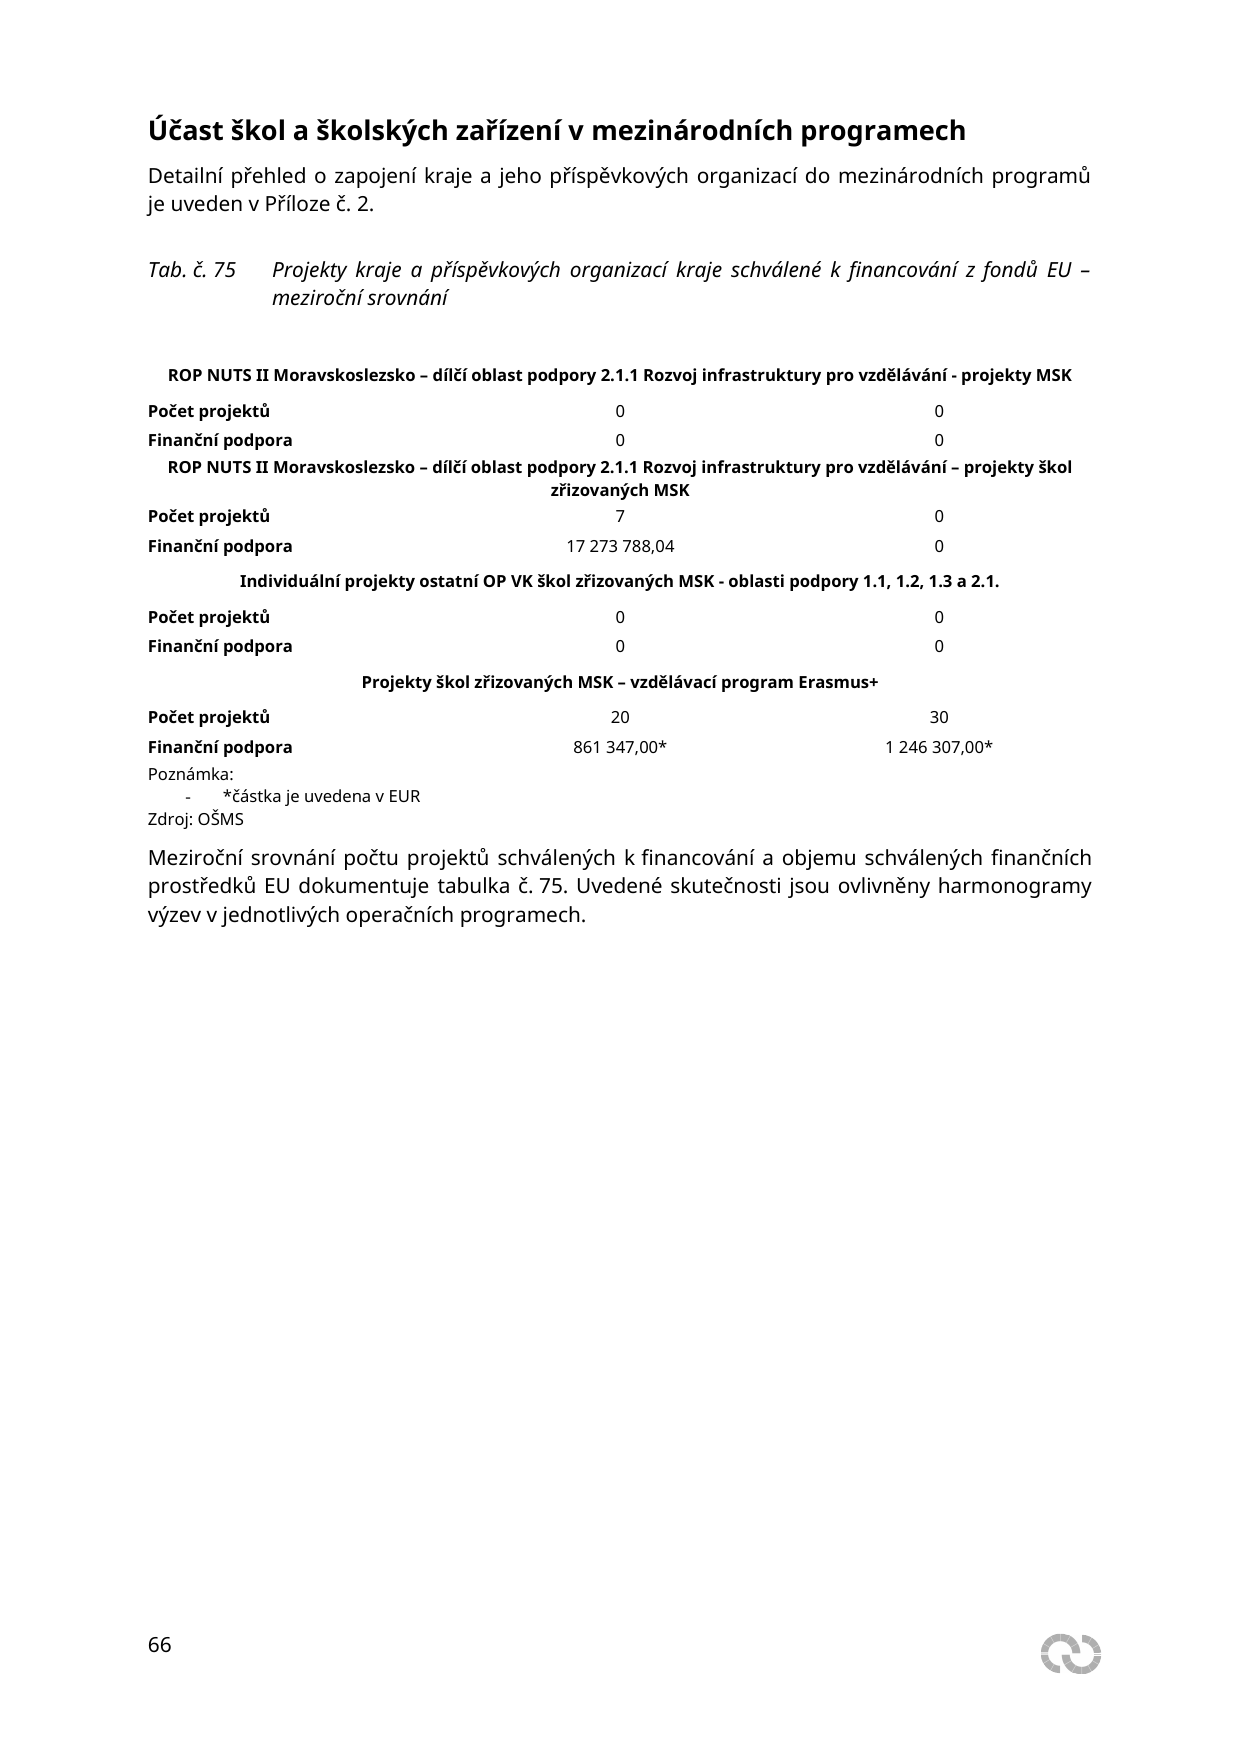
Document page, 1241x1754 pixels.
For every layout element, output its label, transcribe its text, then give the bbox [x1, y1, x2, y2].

table_cell 0 [461, 632, 779, 661]
table_cell Počet projektů [142, 603, 460, 631]
table_cell 0 [461, 396, 779, 425]
subtitle Účast škol a školských zařízení v mezinárodních programech [148, 111, 1092, 148]
table_header 2015/2016 [780, 326, 1098, 354]
table_header 2014/2015 [461, 326, 779, 354]
text Zdroj: OŠMS [148, 808, 1092, 830]
table_cell 0 [780, 426, 1098, 454]
table_cell Počet projektů [142, 703, 460, 732]
table_cell Individuální projekty ostatní OP VK škol zřizovaných MSK - oblasti podpory 1.1, 1.2, 1.3 a 2.1. [142, 561, 1098, 602]
table_cell 0 [780, 396, 1098, 425]
table_cell Finanční podpora [142, 426, 460, 454]
table_cell 7 [461, 502, 779, 531]
list Projekty kraje a příspěvkových organizací kraje schválené k financování z fondů EU – meziroční srovnání [148, 255, 1092, 312]
table_cell 0 [780, 603, 1098, 631]
text Detailní přehled o zapojení kraje a jeho příspěvkových organizací do mezinárodních programů je uveden v Příloze č. 2. [148, 161, 1092, 218]
table_cell 20 [461, 703, 779, 732]
table_cell Finanční podpora [142, 532, 460, 560]
table_cell 30 [780, 703, 1098, 732]
table_cell Finanční podpora [142, 632, 460, 661]
table_cell 0 [780, 502, 1098, 531]
table_cell ROP NUTS II Moravskoslezsko – dílčí oblast podpory 2.1.1 Rozvoj infrastruktury pro vzdělávání - projekty MSK [142, 355, 1098, 395]
text Poznámka: [148, 762, 1092, 785]
table_cell 0 [780, 532, 1098, 560]
table_cell ROP NUTS II Moravskoslezsko – dílčí oblast podpory 2.1.1 Rozvoj infrastruktury pro vzdělávání – projekty škol zřizovaných MSK [142, 456, 1098, 501]
table_cell 861 347,00* [461, 733, 779, 761]
table_cell 0 [780, 632, 1098, 661]
table_cell 0 [461, 426, 779, 454]
table_cell Počet projektů [142, 396, 460, 425]
table_cell 0 [461, 603, 779, 631]
table_cell 1 246 307,00* [780, 733, 1098, 761]
text Meziroční srovnání počtu projektů schválených k financování a objemu schválených finančních prostředků EU dokumentuje tabulka č. 75. Uvedené skutečnosti jsou ovlivněny harmonogramy výzev v jednotlivých operačních programech. [148, 843, 1092, 928]
table_cell Projekty škol zřizovaných MSK – vzdělávací program Erasmus+ [142, 662, 1098, 702]
list *částka je uvedena v EUR [185, 785, 1092, 808]
table_cell 17 273 788,04 [461, 532, 779, 560]
table_cell Počet projektů [142, 502, 460, 531]
table_header [142, 326, 460, 354]
table_cell Finanční podpora [142, 733, 460, 761]
